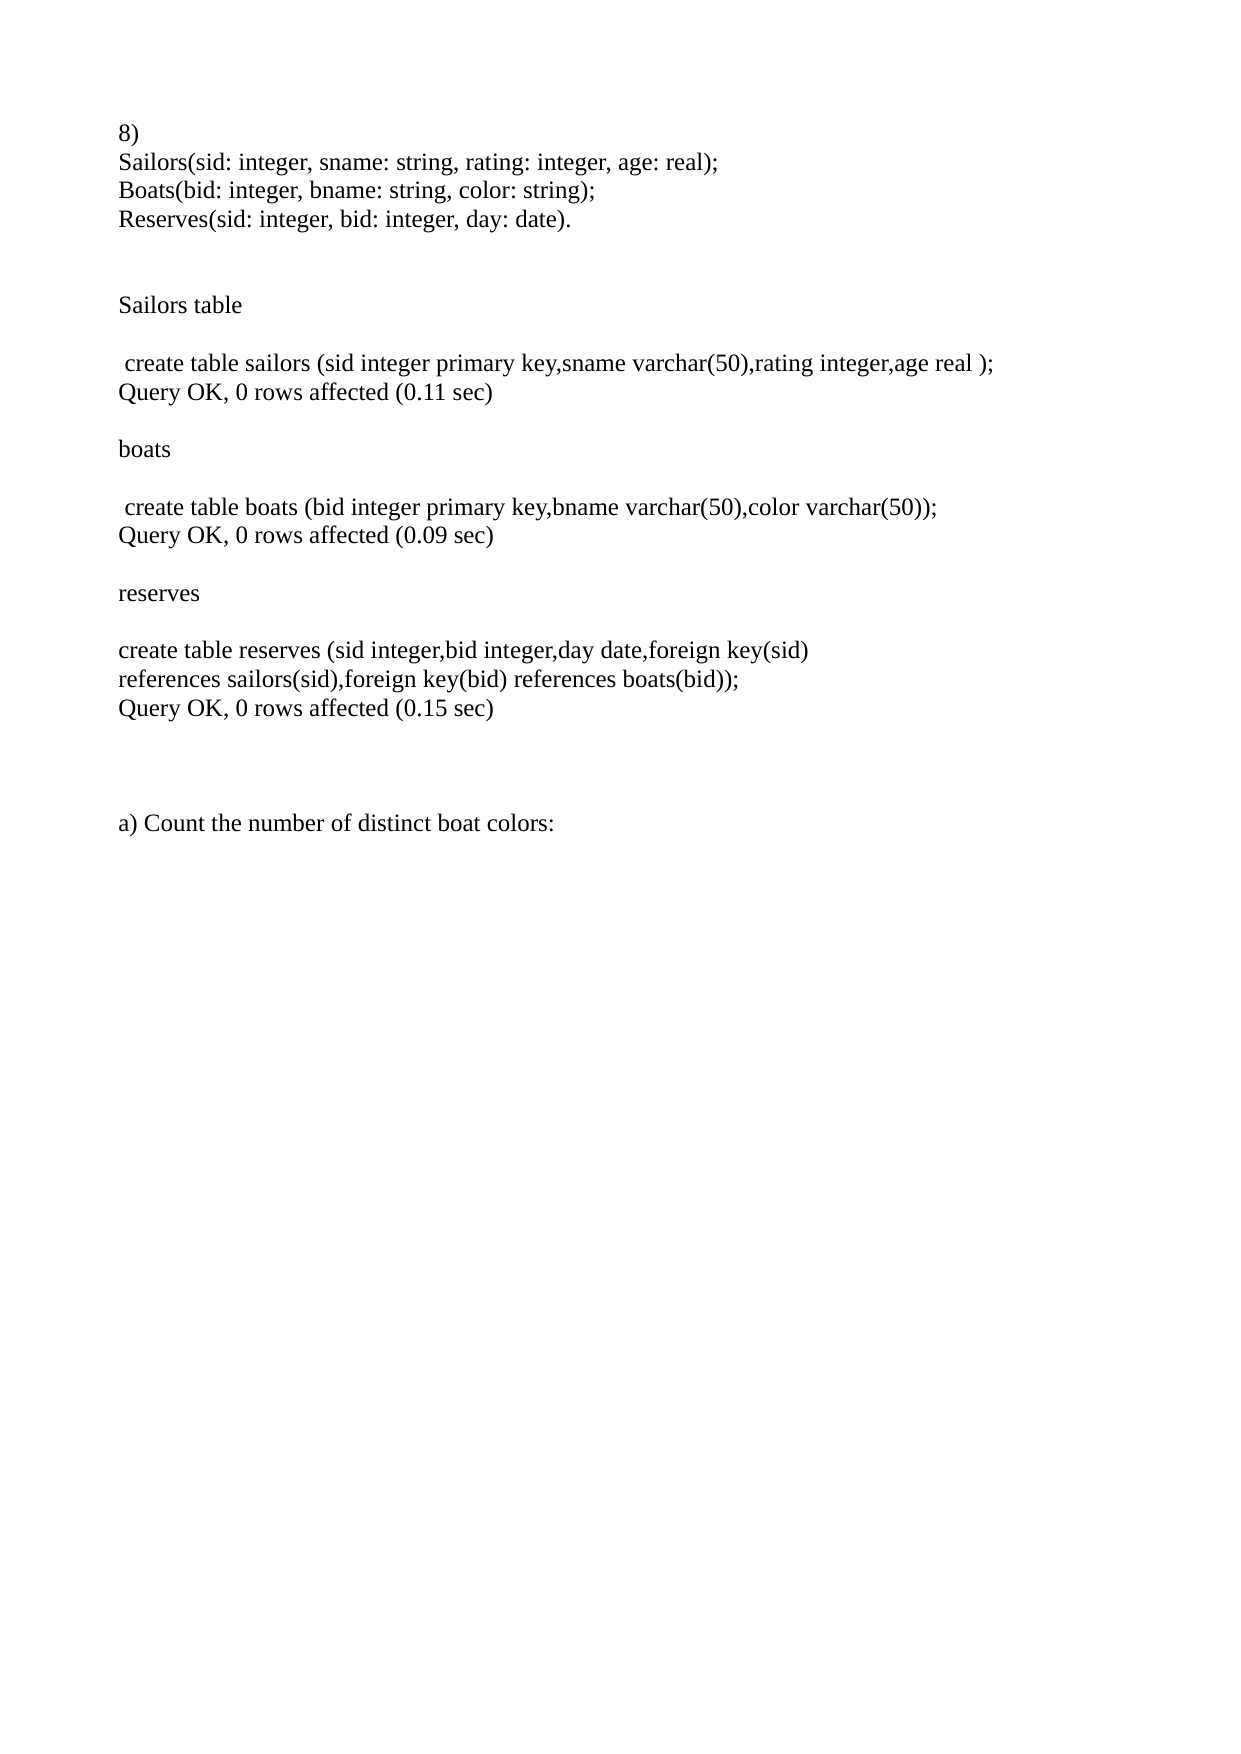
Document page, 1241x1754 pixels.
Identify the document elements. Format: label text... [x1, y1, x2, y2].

text Reserves(sid: integer, bid: integer, day: date). [118, 204, 1122, 233]
text reserves [118, 578, 1122, 607]
text boats [118, 434, 1122, 463]
text create table reserves (sid integer,bid integer,day date,foreign key(sid) [118, 636, 1122, 664]
text 8) [118, 118, 1122, 147]
text Query OK, 0 rows affected (0.09 sec) [118, 521, 1122, 549]
text create table boats (bid integer primary key,bname varchar(50),color varchar(50)); [118, 492, 1122, 521]
text Query OK, 0 rows affected (0.11 sec) [118, 377, 1122, 406]
text references sailors(sid),foreign key(bid) references boats(bid)); [118, 664, 1122, 693]
text create table sailors (sid integer primary key,sname varchar(50),rating integer,age real ); [118, 348, 1122, 377]
text Sailors(sid: integer, sname: string, rating: integer, age: real); [118, 147, 1122, 176]
text Sailors table [118, 291, 1122, 319]
text Query OK, 0 rows affected (0.15 sec) [118, 693, 1122, 722]
text a) Count the number of distinct boat colors: [118, 808, 1122, 837]
text Boats(bid: integer, bname: string, color: string); [118, 176, 1122, 204]
